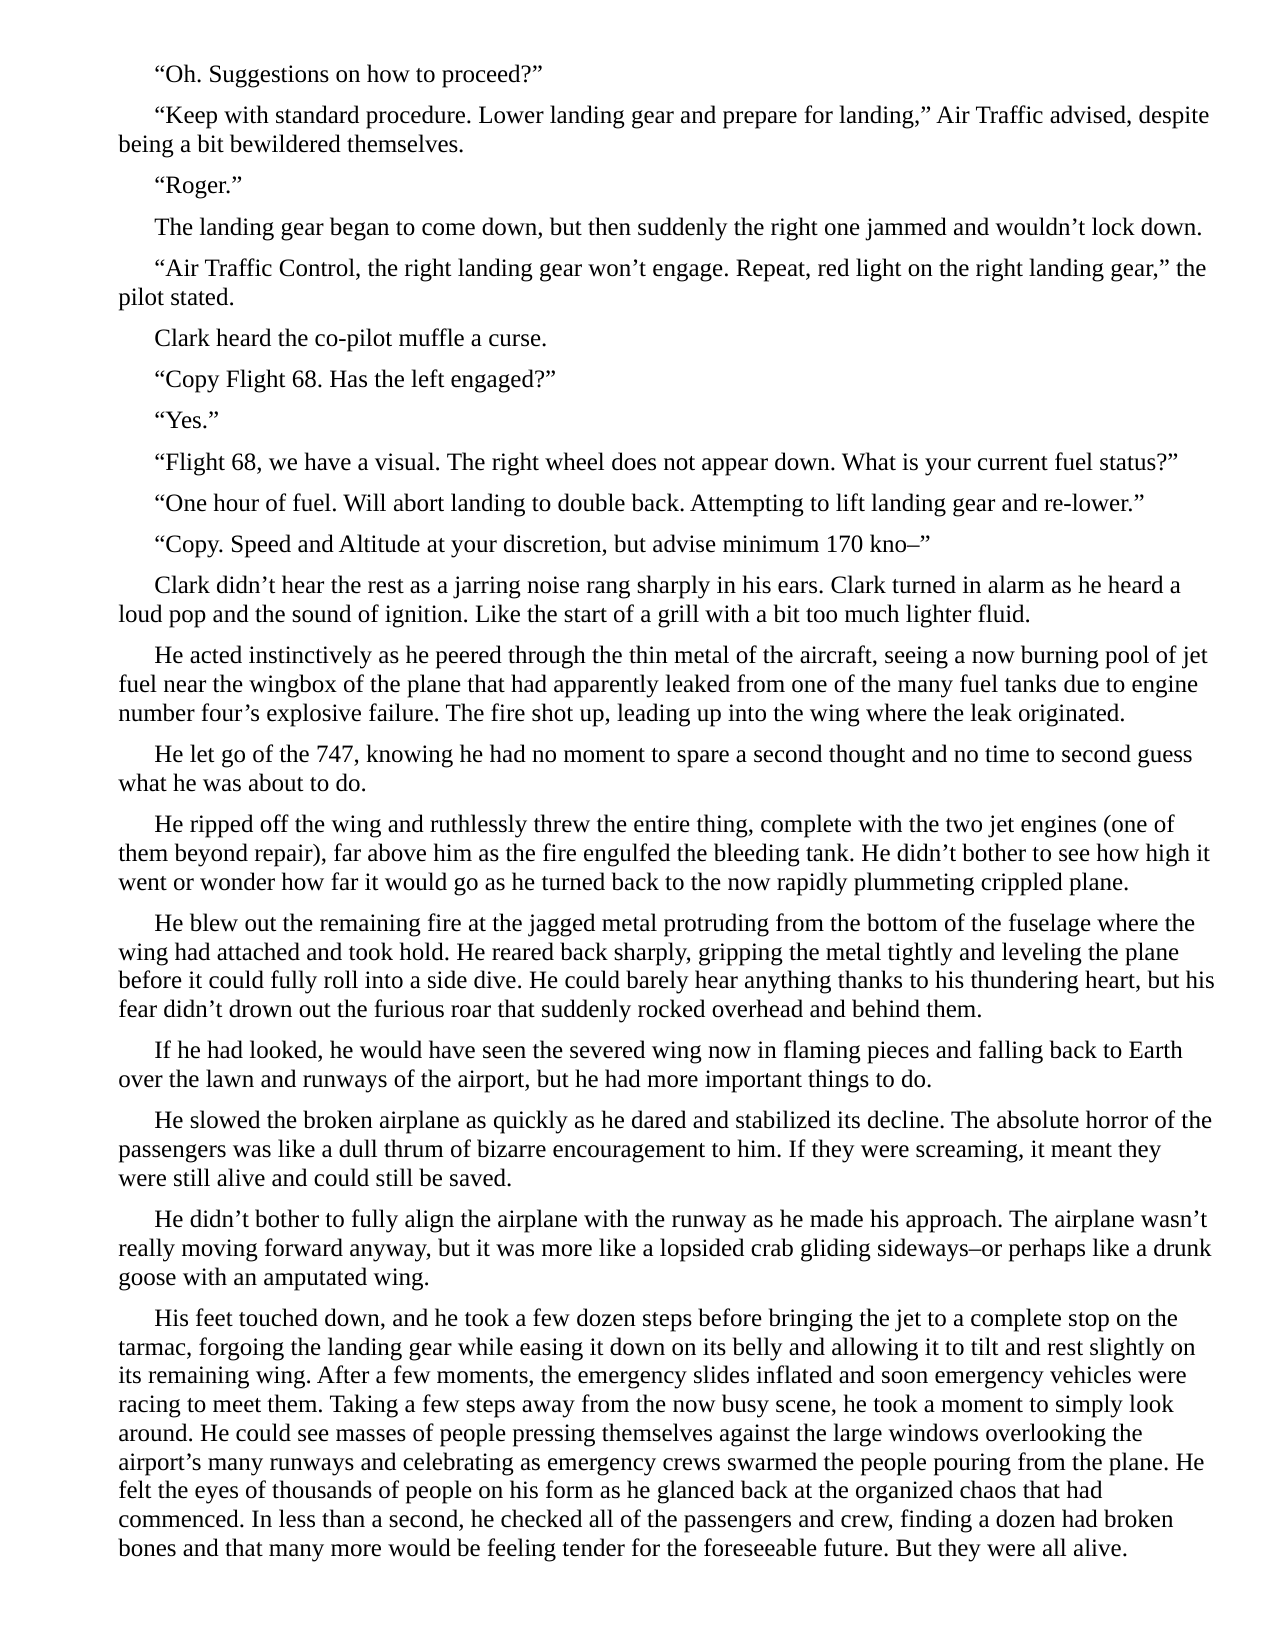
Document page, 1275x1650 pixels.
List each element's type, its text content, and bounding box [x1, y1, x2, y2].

text He didn’t bother to fully align the airplane with the runway as he made his approach. The airplane wasn’t really moving forward anyway, but it was more like a lopsided crab gliding sideways–or perhaps like a drunk goose with an amputated wing. [118, 1204, 1216, 1290]
text He ripped off the wing and ruthlessly threw the entire thing, complete with the two jet engines (one of them beyond repair), far above him as the fire engulfed the bleeding tank. He didn’t bother to see how high it went or wonder how far it would go as he turned back to the now rapidly plummeting crippled plane. [118, 809, 1216, 895]
text He blew out the remaining fire at the jagged metal protruding from the bottom of the fuselage where the wing had attached and took hold. He reared back sharply, gripping the metal tightly and leveling the plane before it could fully roll into a side dive. He could barely hear anything thanks to his thundering heart, but his fear didn’t drown out the furious roar that suddenly rocked overhead and behind them. [118, 908, 1216, 1023]
text If he had looked, he would have seen the severed wing now in flaming pieces and falling back to Earth over the lawn and runways of the airport, but he had more important things to do. [118, 1035, 1216, 1093]
text The landing gear began to come down, but then suddenly the right one jammed and wouldn’t lock down. [118, 212, 1216, 240]
text “Copy Flight 68. Has the left engaged?” [118, 364, 1216, 393]
text His feet touched down, and he took a few dozen steps before bringing the jet to a complete stop on the tarmac, forgoing the landing gear while easing it down on its belly and allowing it to tilt and rest slightly on its remaining wing. After a few moments, the emergency slides inflated and soon emergency vehicles were racing to meet them. Taking a few steps away from the now busy scene, he took a moment to simply look around. He could see masses of people pressing themselves against the large windows overlooking the airport’s many runways and celebrating as emergency crews swarmed the people pouring from the plane. He felt the eyes of thousands of people on his form as he glanced back at the organized chaos that had commenced. In less than a second, he checked all of the passengers and crew, finding a dozen had broken bones and that many more would be feeling tender for the foreseeable future. But they were all alive. [118, 1303, 1216, 1562]
text He acted instinctively as he peered through the thin metal of the aircraft, seeing a now burning pool of jet fuel near the wingbox of the plane that had apparently leaked from one of the many fuel tanks due to engine number four’s explosive failure. The fire shot up, leading up into the wing where the leak originated. [118, 640, 1216, 727]
text “Flight 68, we have a visual. The right wheel does not appear down. What is your current fuel status?” [118, 447, 1216, 475]
text He slowed the broken airplane as quickly as he dared and stabilized its decline. The absolute horror of the passengers was like a dull thrum of bizarre encouragement to him. If they were screaming, it meant they were still alive and could still be saved. [118, 1105, 1216, 1192]
text “Air Traffic Control, the right landing gear won’t engage. Repeat, red light on the right landing gear,” the pilot stated. [118, 253, 1216, 310]
text “Yes.” [118, 405, 1216, 434]
text “Oh. Suggestions on how to proceed?” [118, 59, 1216, 88]
text Clark didn’t hear the rest as a jarring noise rang sharply in his ears. Clark turned in alarm as he heard a loud pop and the sound of ignition. Like the start of a grill with a bit too much lighter fluid. [118, 570, 1216, 628]
text Clark heard the co-pilot muffle a curse. [118, 323, 1216, 352]
text “One hour of fuel. Will abort landing to double back. Attempting to lift landing gear and re-lower.” [118, 488, 1216, 517]
text “Copy. Speed and Altitude at your discretion, but advise minimum 170 kno–” [118, 529, 1216, 558]
text He let go of the 747, knowing he had no moment to spare a second thought and no time to second guess what he was about to do. [118, 739, 1216, 797]
text “Keep with standard procedure. Lower landing gear and prepare for landing,” Air Traffic advised, despite being a bit bewildered themselves. [118, 100, 1216, 158]
text “Roger.” [118, 170, 1216, 199]
